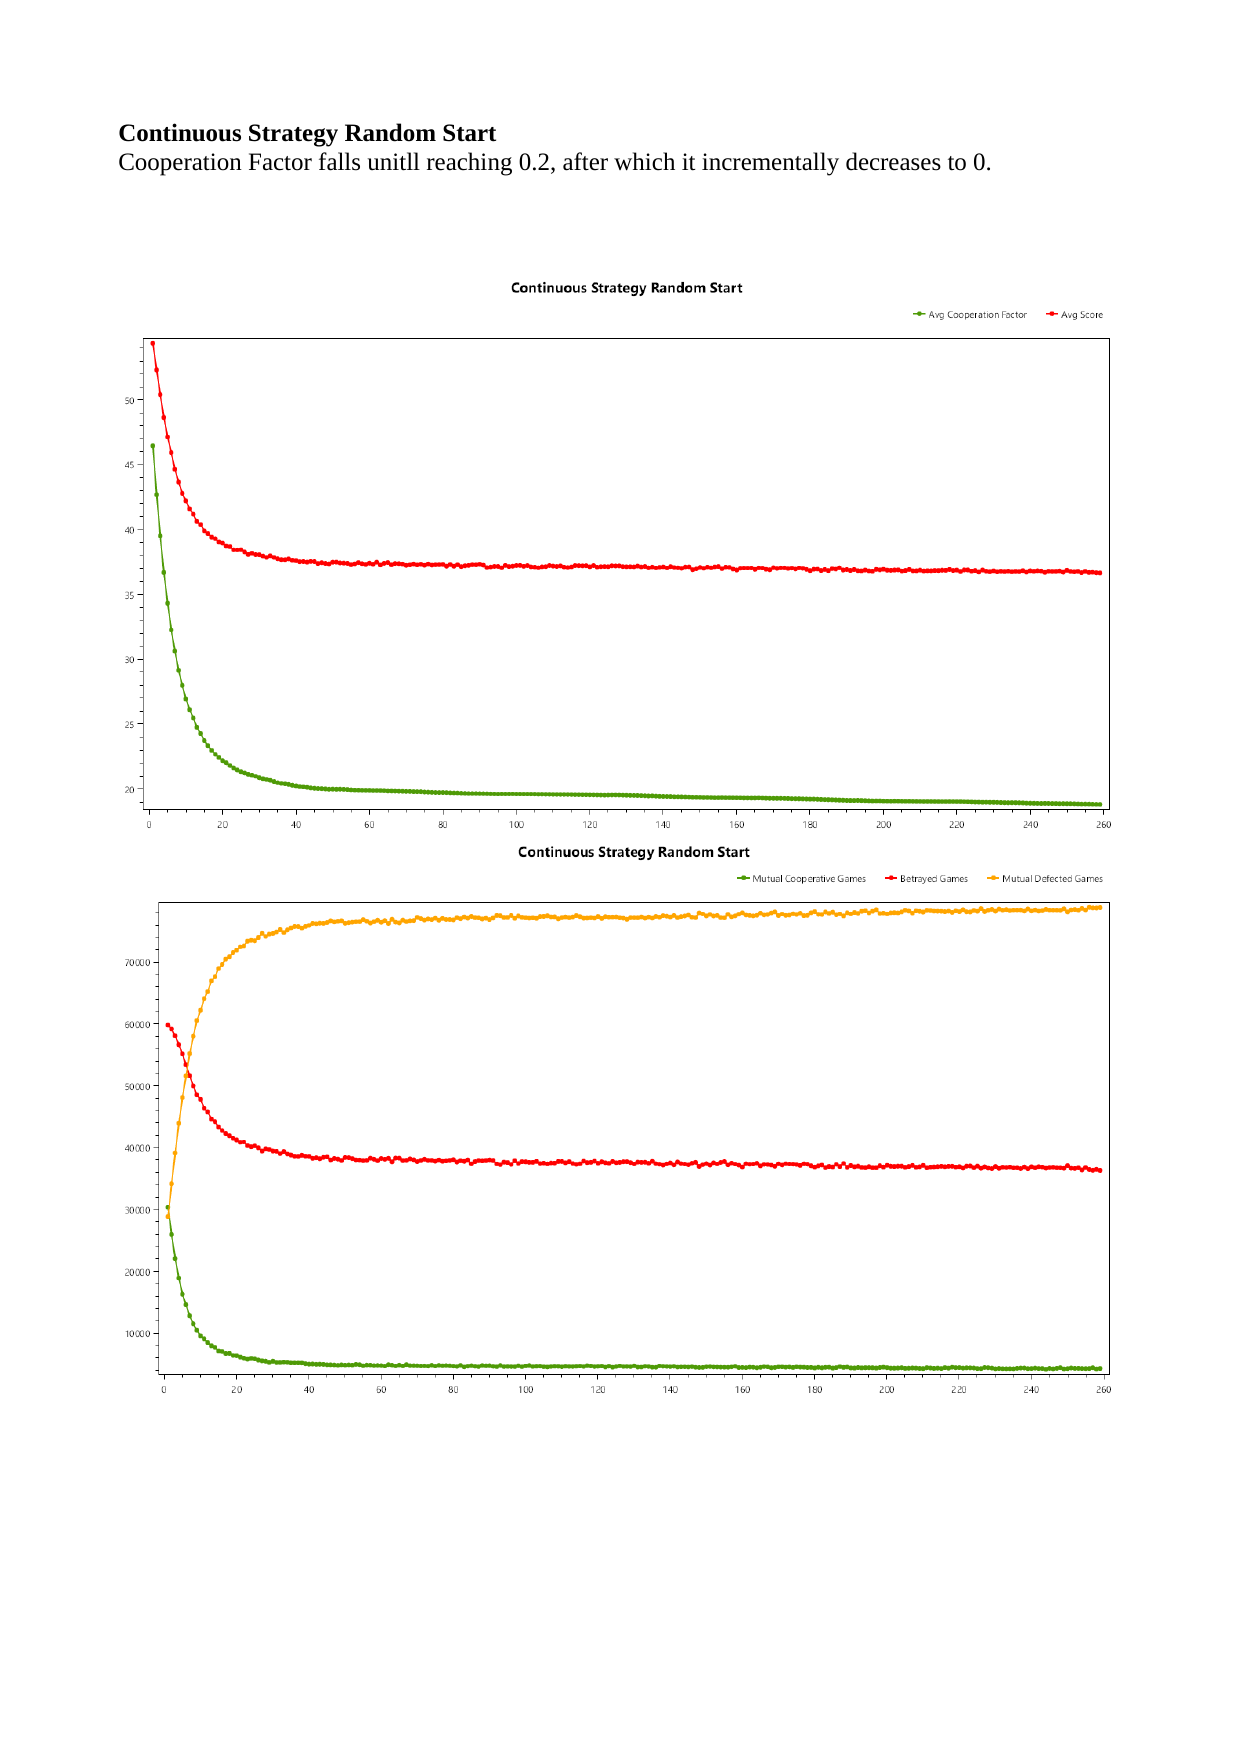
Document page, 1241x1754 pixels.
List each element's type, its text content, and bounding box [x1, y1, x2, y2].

picture [118, 271, 1123, 1401]
text Continuous Strategy Random Start [118, 118, 1122, 147]
text Cooperation Factor falls unitll reaching 0.2, after which it incrementally decreases to 0. [118, 147, 1122, 176]
